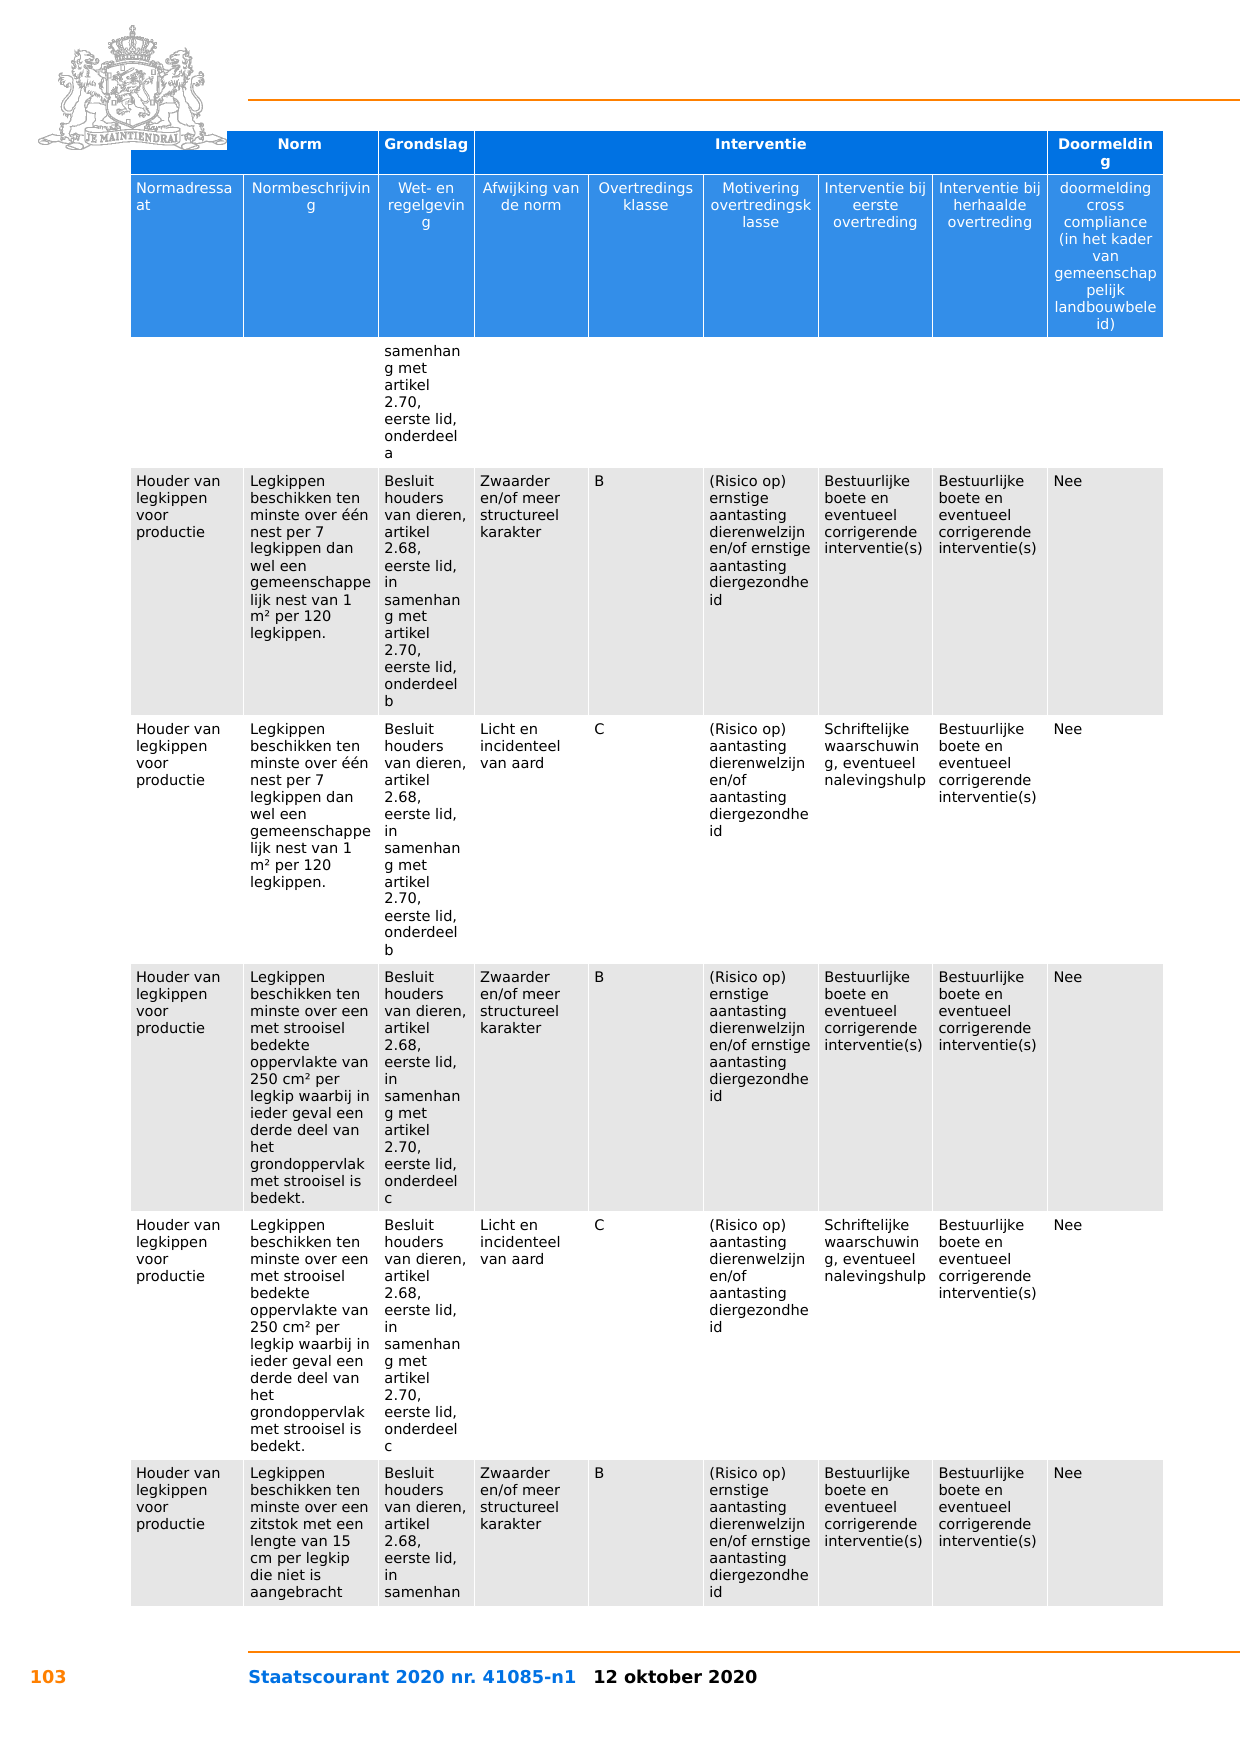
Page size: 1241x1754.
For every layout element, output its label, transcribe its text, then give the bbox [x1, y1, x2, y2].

table_cell Bestuurlijke boete en eventueel corrigerende interventie(s) [819, 964, 932, 1211]
table_header Doormelding [1048, 131, 1163, 174]
table_cell Overtredingsklasse [589, 175, 703, 337]
table_cell (Risico op) aantasting dierenwelzijn en/of aantasting diergezondheid [704, 1212, 818, 1459]
table_cell Interventie bij herhaalde overtreding [933, 175, 1047, 337]
table_cell Motivering overtredingsklasse [704, 175, 818, 337]
table_cell Bestuurlijke boete en eventueel corrigerende interventie(s) [933, 1212, 1047, 1459]
table_cell Nee [1048, 1460, 1163, 1606]
table_cell Besluit houders van dieren, artikel 2.68, eerste lid, in samenhang met artikel 2.70, eerste lid, onderdeel c [379, 964, 474, 1211]
table_cell [704, 339, 818, 467]
table_cell Licht en incidenteel van aard [475, 716, 588, 963]
table_cell Legkippen beschikken ten minste over een met strooisel bedekte oppervlakte van 250 cm² per legkip waarbij in ieder geval een derde deel van het grondoppervlak met strooisel is bedekt. [244, 1212, 378, 1459]
table_cell Normadressaat [131, 175, 243, 337]
table_cell (Risico op) aantasting dierenwelzijn en/of aantasting diergezondheid [704, 716, 818, 963]
table_cell Bestuurlijke boete en eventueel corrigerende interventie(s) [933, 468, 1047, 715]
table_cell Besluit houders van dieren, artikel 2.68, eerste lid, in samenhang met artikel 2.70, eerste lid, onderdeel b [379, 716, 474, 963]
table_cell Houder van legkippen voor productie [131, 964, 243, 1211]
table_cell Nee [1048, 1212, 1163, 1459]
table_cell Nee [1048, 964, 1163, 1211]
table_cell Licht en incidenteel van aard [475, 1212, 588, 1459]
table_cell Zwaarder en/of meer structureel karakter [475, 468, 588, 715]
table_cell [475, 339, 588, 467]
table_cell Normbeschrijving [244, 175, 378, 337]
table_cell Wet- en regelgeving [379, 175, 474, 337]
table_cell [131, 339, 243, 467]
table_cell C [589, 716, 703, 963]
table_cell C [589, 1212, 703, 1459]
table_cell Interventie bij eerste overtreding [819, 175, 932, 337]
table_cell Legkippen beschikken ten minste over één nest per 7 legkippen dan wel een gemeenschappelijk nest van 1 m² per 120 legkippen. [244, 468, 378, 715]
table_cell Bestuurlijke boete en eventueel corrigerende interventie(s) [819, 468, 932, 715]
table_cell Zwaarder en/of meer structureel karakter [475, 964, 588, 1211]
table_cell Afwijking van de norm [475, 175, 588, 337]
table_cell Bestuurlijke boete en eventueel corrigerende interventie(s) [819, 1460, 932, 1606]
table_cell Houder van legkippen voor productie [131, 1460, 243, 1606]
table_cell [819, 339, 932, 467]
table_cell Houder van legkippen voor productie [131, 468, 243, 715]
table_cell Legkippen beschikken ten minste over een zitstok met een lengte van 15 cm per legkip die niet is aangebracht [244, 1460, 378, 1606]
table_cell Houder van legkippen voor productie [131, 716, 243, 963]
table_cell (Risico op) ernstige aantasting dierenwelzijn en/of ernstige aantasting diergezondheid [704, 1460, 818, 1606]
table_cell (Risico op) ernstige aantasting dierenwelzijn en/of ernstige aantasting diergezondheid [704, 964, 818, 1211]
table_cell B [589, 468, 703, 715]
table_cell Bestuurlijke boete en eventueel corrigerende interventie(s) [933, 964, 1047, 1211]
table_cell (Risico op) ernstige aantasting dierenwelzijn en/of ernstige aantasting diergezondheid [704, 468, 818, 715]
table_header Grondslag [379, 131, 474, 174]
table_cell Besluit houders van dieren, artikel 2.68, eerste lid, in samenhang met artikel 2.70, eerste lid, onderdeel c [379, 1212, 474, 1459]
table_cell Zwaarder en/of meer structureel karakter [475, 1460, 588, 1606]
table_cell Bestuurlijke boete en eventueel corrigerende interventie(s) [933, 716, 1047, 963]
table_cell doormelding cross compliance (in het kader van gemeenschappelijk landbouwbeleid) [1048, 175, 1163, 337]
table_cell [1048, 339, 1163, 467]
table_cell [589, 339, 703, 467]
table_header Norm [131, 131, 378, 174]
table_cell [244, 339, 378, 467]
table_cell Besluit houders van dieren, artikel 2.68, eerste lid, in samenhan [379, 1460, 474, 1606]
table_cell Legkippen beschikken ten minste over een met strooisel bedekte oppervlakte van 250 cm² per legkip waarbij in ieder geval een derde deel van het grondoppervlak met strooisel is bedekt. [244, 964, 378, 1211]
table_cell Legkippen beschikken ten minste over één nest per 7 legkippen dan wel een gemeenschappelijk nest van 1 m² per 120 legkippen. [244, 716, 378, 963]
table_cell [933, 339, 1047, 467]
table_cell B [589, 964, 703, 1211]
table_cell Houder van legkippen voor productie [131, 1212, 243, 1459]
table_cell Nee [1048, 716, 1163, 963]
table_header Interventie [475, 131, 1047, 174]
table_cell Nee [1048, 468, 1163, 715]
picture [38, 25, 227, 150]
table_cell Bestuurlijke boete en eventueel corrigerende interventie(s) [933, 1460, 1047, 1606]
table_cell Schriftelijke waarschuwing, eventueel nalevingshulp [819, 1212, 932, 1459]
table_cell B [589, 1460, 703, 1606]
table_cell Schriftelijke waarschuwing, eventueel nalevingshulp [819, 716, 932, 963]
table_cell samenhang met artikel 2.70, eerste lid, onderdeel a [379, 339, 474, 467]
table_cell Besluit houders van dieren, artikel 2.68, eerste lid, in samenhang met artikel 2.70, eerste lid, onderdeel b [379, 468, 474, 715]
